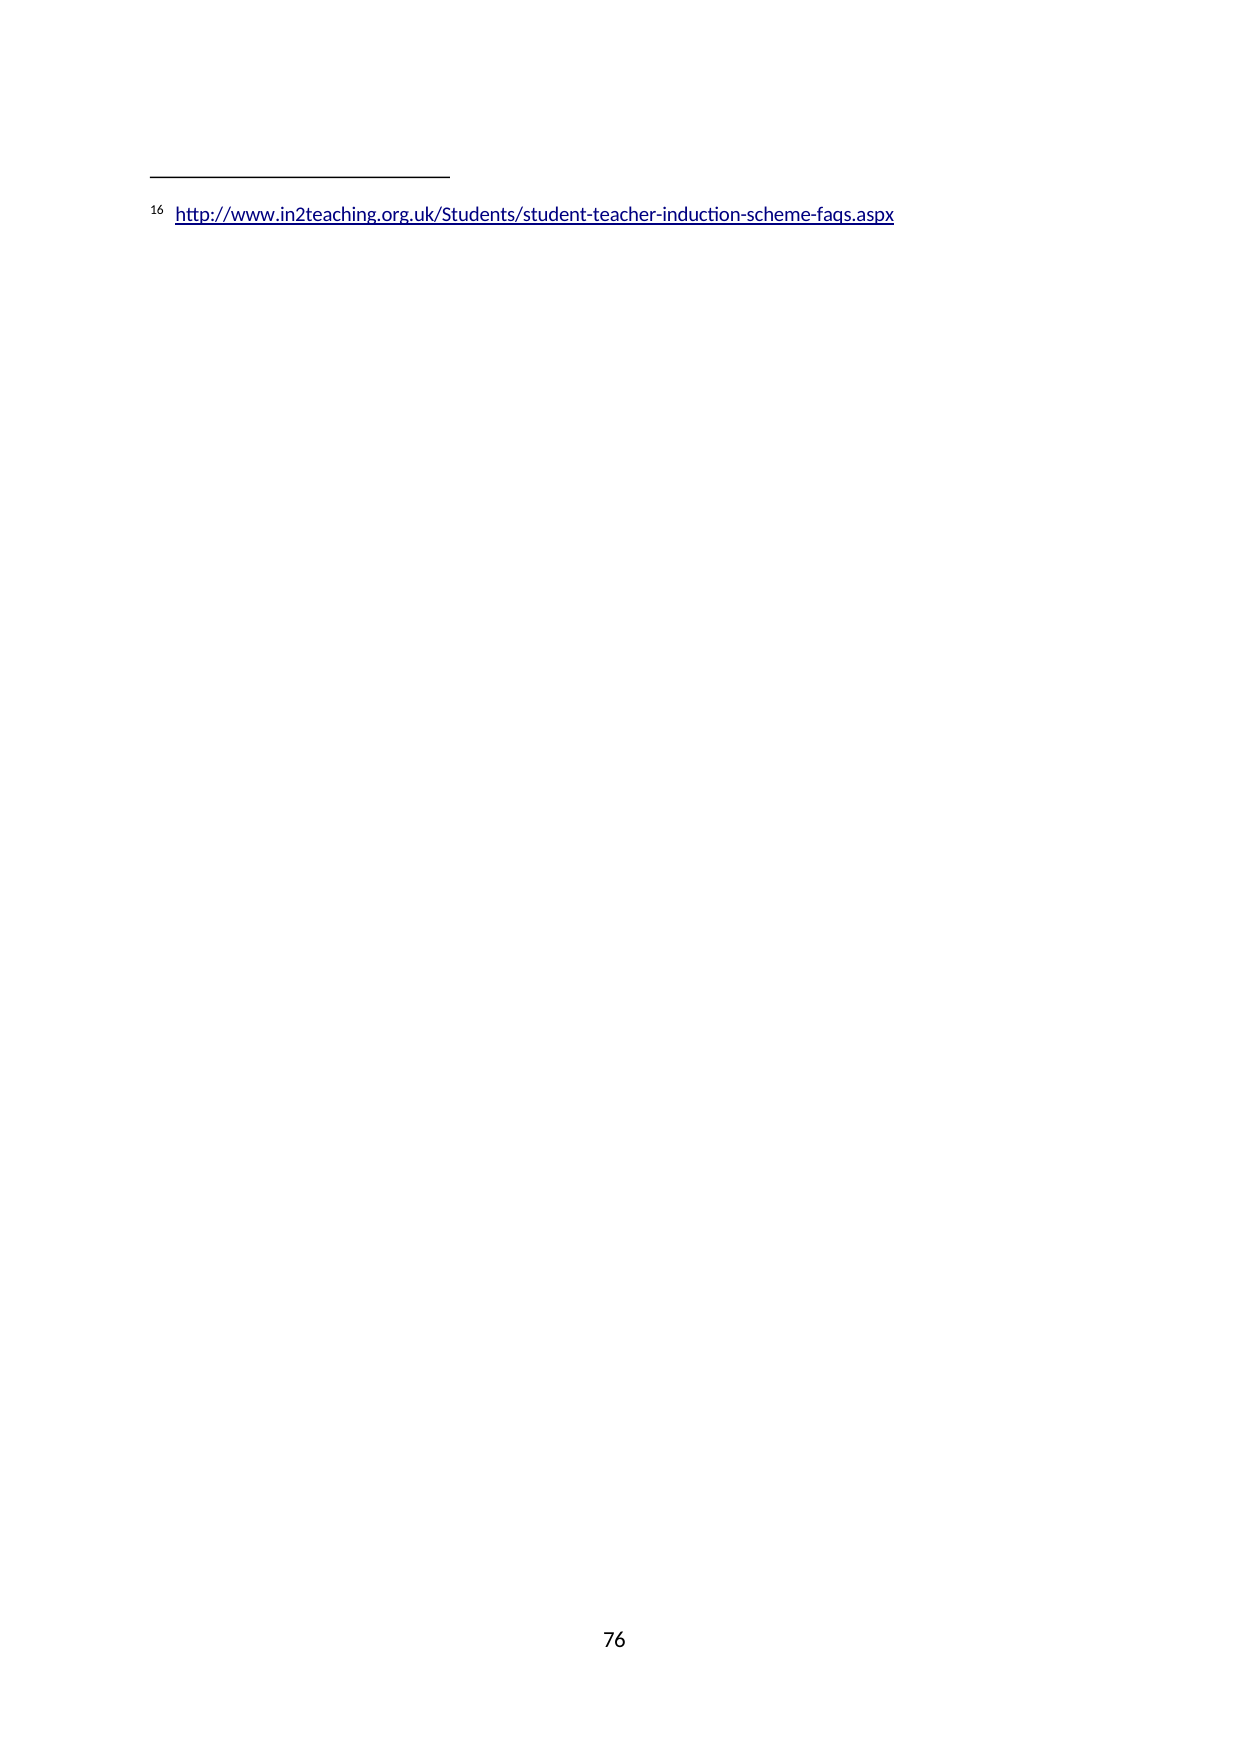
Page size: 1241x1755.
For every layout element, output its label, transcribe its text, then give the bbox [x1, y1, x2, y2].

text 16 http://www.in2teaching.org.uk/Students/student-teacher-induction-scheme-faqs.aspx [150, 202, 1103, 227]
